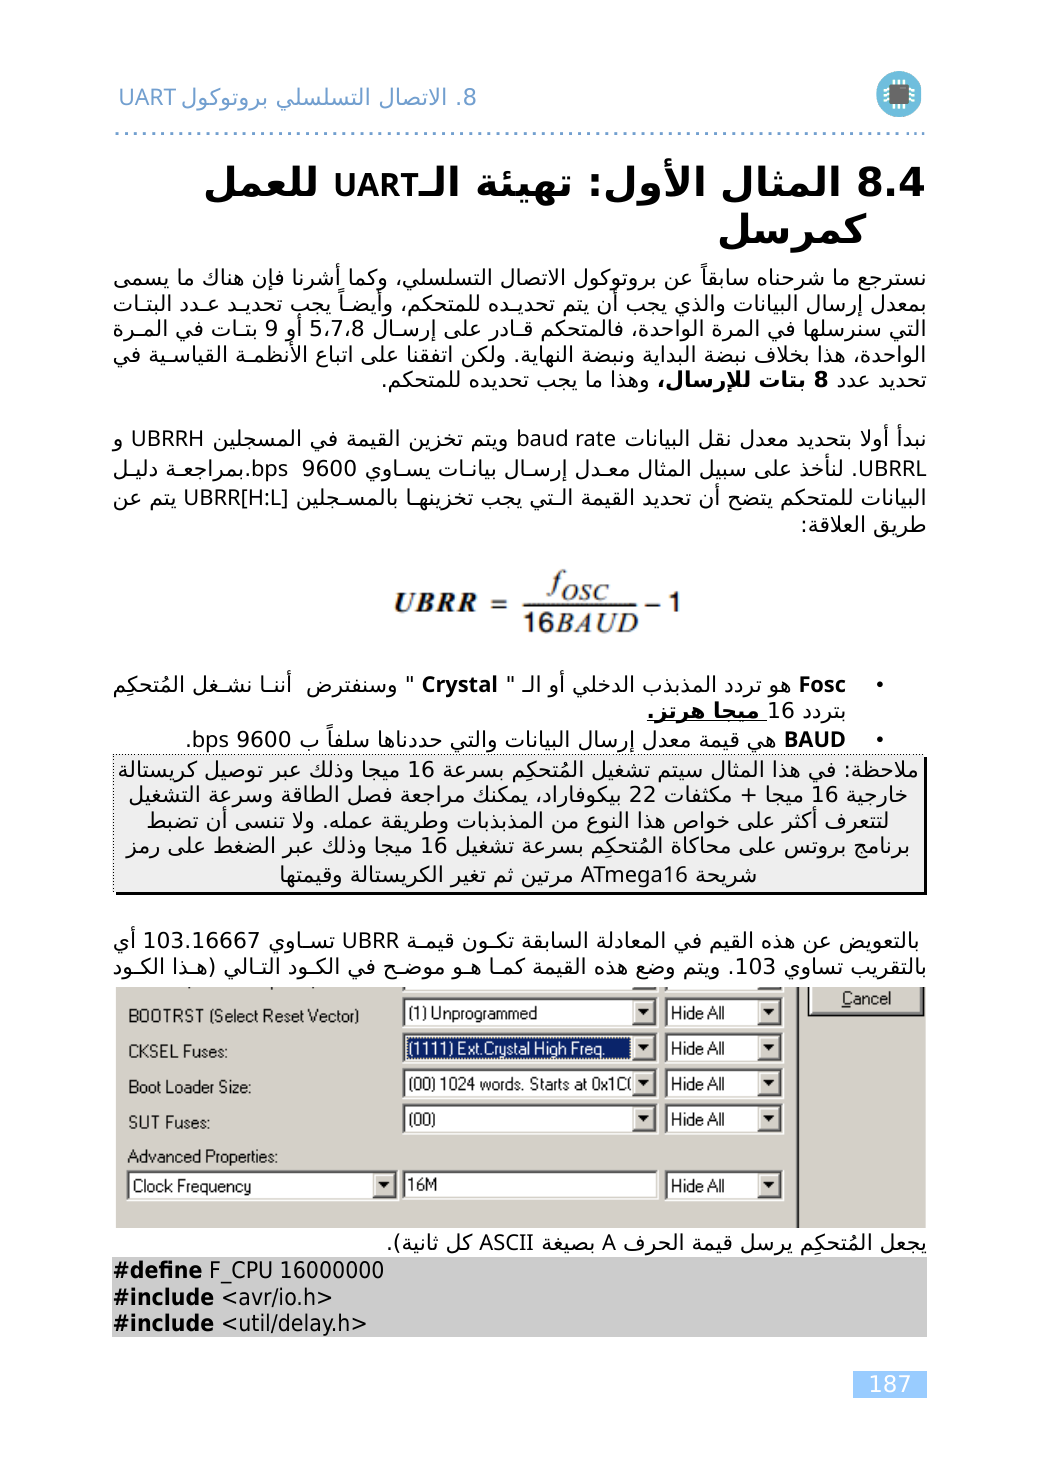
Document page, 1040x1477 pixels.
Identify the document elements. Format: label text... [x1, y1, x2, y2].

picture [372, 556, 697, 639]
picture [115, 987, 926, 1228]
text #include <util/delay.h> [112, 1310, 927, 1337]
text #define F_CPU 16000000 [112, 1257, 927, 1284]
text بالتعويض عن هذه القيم في المعادلة السابقة تكون قيمة UBRR تساوي 103.16667 أي بالتقريب تساوي 103. ويتم وضع هذه القيمة كما هو موضح في الكود التالي (هذا الكود يجعل المُتحكِم يرسل قيمة الحرف A بصيغة ASCII كل ثانية). [112, 924, 927, 1257]
picture [876, 71, 922, 117]
text نبدأ أولا بتحديد معدل نقل البيانات baud rate ويتم تخزين القيمة في المسجلين UBRRH و UBRRL. لنأخذ على سبيل المثال معدل إرسال بيانات يساوي 9600 bps.بمراجعة دليل البيانات للمتحكم يتضح أن تحديد القيمة التي يجب تخزينها بالمسجلين UBRR[H:L] يتم عن طريق العلاقة: [112, 423, 927, 538]
list BAUD هي قيمة معدل إرسال البيانات والتي حددناها سلفاً ب 9600 bps. [112, 724, 884, 754]
text #include <avr/io.h> [112, 1284, 927, 1310]
subtitle 8.4 المثال الأول: تهيئة الـUART للعمل كمرسل [112, 160, 927, 253]
text نسترجع ما شرحناه سابقاً عن بروتوكول الاتصال التسلسلي، وكما أشرنا فإن هناك ما يسمى بمعدل إرسال البيانات والذي يجب أن يتم تحديده للمتحكم، وأيضاً يجب تحديد عدد البتات التي سنرسلها في المرة الواحدة، فالمتحكم قادر على إرسال 5،7،8 أو 9 بتات في المرة الواحدة، هذا بخلاف نبضة البداية ونبضة النهاية. ولكن اتفقنا على اتباع الأنظمة القياسية في تحديد عدد 8 بتات للإرسال، وهذا ما يجب تحديده للمتحكم. [112, 265, 927, 393]
text ملاحظة: في هذا المثال سيتم تشغيل المُتحكِم بسرعة 16 ميجا وذلك عبر توصيل كريستالة خارجية 16 ميجا + مكثفات 22 بيكوفاراد، يمكنك مراجعة فصل الطاقة وسرعة التشغيل لتتعرف أكثر على خواص هذا النوع من المذبذبات وطريقة عمله. ولا تنسى أن تضبط برنامج بروتس على محاكاة المُتحكِم بسرعة تشغيل 16 ميجا وذلك عبر الضغط على رمز شريحة ATmega16 مرتين ثم تغير الكريستالة وقيمتها [112, 754, 924, 892]
list Fosc هو تردد المذبذب الدخلي أو الـ " Crystal " وسنفترض أننا نشغل المُتحكِم بتردد 16 ميجا هرتز. [112, 669, 884, 724]
